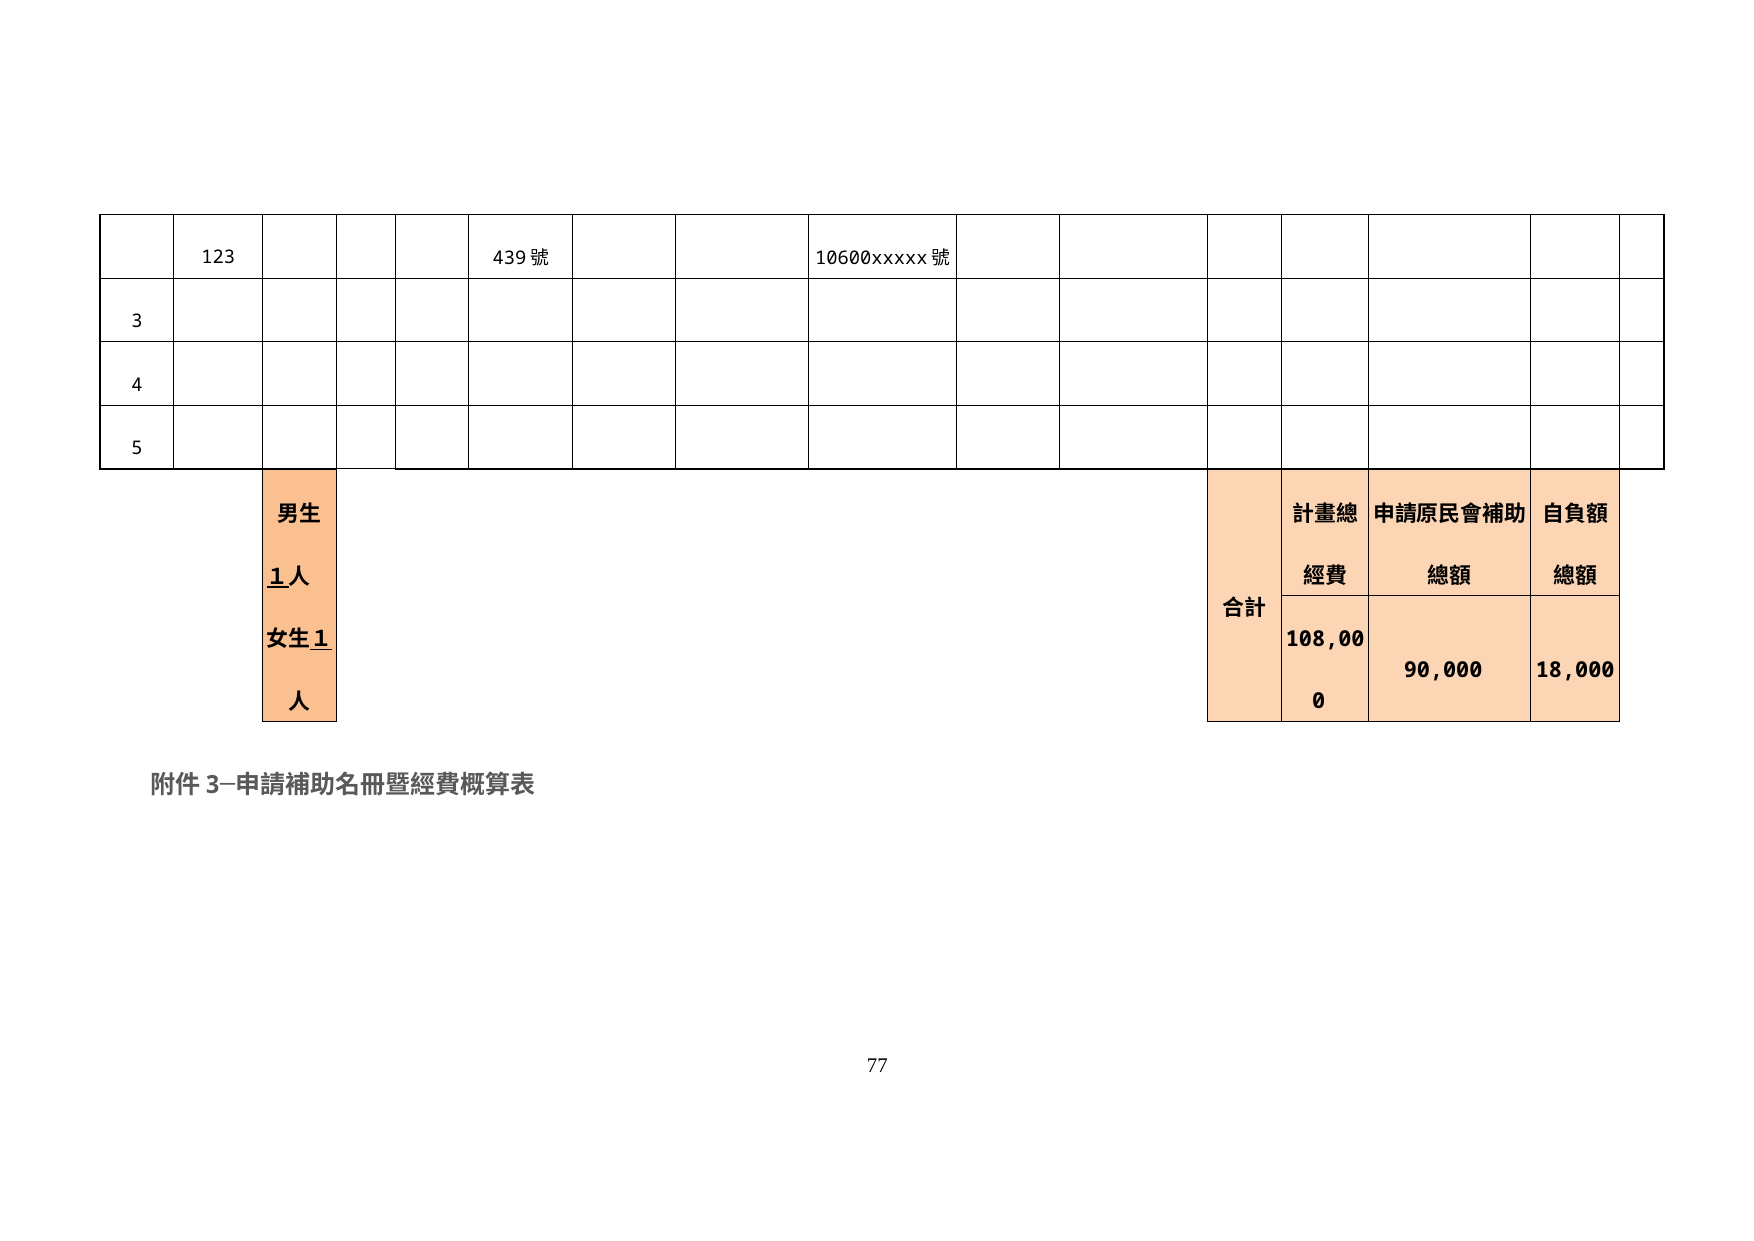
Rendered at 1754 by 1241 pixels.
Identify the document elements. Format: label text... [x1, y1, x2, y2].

table_cell [174, 279, 262, 341]
table_cell [676, 342, 808, 404]
table_cell [1208, 215, 1281, 277]
table_cell [1282, 279, 1368, 341]
table_cell 男生 １人 女生１人 [263, 470, 336, 721]
table_cell [1282, 406, 1368, 468]
table_cell [101, 215, 173, 277]
table_cell [573, 342, 675, 404]
table_cell 5 [101, 406, 173, 468]
table_cell [395, 595, 469, 721]
table_cell [337, 469, 395, 595]
table_cell [1531, 215, 1619, 277]
table_cell [469, 595, 572, 721]
table_cell [676, 215, 808, 277]
table_cell [957, 342, 1059, 404]
table_cell 90,000 [1369, 596, 1530, 721]
table_cell [469, 406, 572, 468]
table_cell [1060, 470, 1207, 595]
table_cell [1620, 470, 1664, 595]
table_cell [956, 470, 1059, 595]
table_cell [1620, 406, 1663, 468]
table_cell [1620, 215, 1663, 277]
table_cell [263, 279, 336, 341]
table_cell [395, 470, 469, 595]
table_cell [809, 406, 956, 468]
table_cell [396, 279, 468, 341]
table_cell [337, 215, 395, 277]
table_cell [1060, 406, 1207, 468]
table_cell [469, 279, 572, 341]
table_cell [572, 470, 676, 595]
table_cell [337, 342, 395, 404]
table_cell [396, 342, 468, 404]
table_cell [809, 595, 956, 721]
table_cell 18,000 [1531, 596, 1619, 721]
table_cell [956, 595, 1059, 721]
table_cell 申請原民會補助總額 [1369, 470, 1530, 595]
table_cell [1282, 342, 1368, 404]
table_cell [1208, 342, 1281, 404]
table_cell 計畫總經費 [1282, 470, 1368, 595]
table_cell [1282, 215, 1368, 277]
table_cell [809, 342, 956, 404]
table_cell [396, 406, 468, 468]
table_cell [809, 470, 956, 595]
table_cell [263, 215, 336, 277]
table_cell [809, 279, 956, 341]
table_cell 108,000 [1282, 596, 1368, 721]
table_cell 3 [101, 279, 173, 341]
table_cell [1369, 342, 1530, 404]
table_cell [1620, 595, 1664, 721]
table_cell [1664, 595, 1668, 721]
table_cell [676, 279, 808, 341]
table_cell [676, 470, 808, 595]
table_cell [263, 406, 336, 468]
table_cell [1369, 406, 1530, 468]
table_cell [572, 595, 676, 721]
table_cell [174, 595, 262, 721]
table_cell [396, 215, 468, 277]
table_cell [1369, 215, 1530, 277]
table_cell [337, 279, 395, 341]
table_cell [337, 406, 395, 468]
table_cell [263, 342, 336, 404]
table_cell 自負額總額 [1531, 470, 1619, 595]
table_cell [174, 342, 262, 404]
table_cell [1369, 279, 1530, 341]
table_cell [1060, 342, 1207, 404]
table_cell [100, 595, 174, 721]
table_cell [573, 406, 675, 468]
table_cell [469, 470, 572, 595]
table_cell [676, 406, 808, 468]
table_cell [174, 406, 262, 468]
table_cell [676, 595, 808, 721]
table_cell [100, 470, 174, 595]
table_cell 123 [174, 215, 262, 277]
table_cell 10600xxxxx號 [809, 215, 956, 277]
table_cell [1060, 595, 1207, 721]
table_cell [1531, 406, 1619, 468]
text 附件3─申請補助名冊暨經費概算表 [150, 741, 1604, 803]
table_cell [337, 595, 395, 721]
table_cell [957, 279, 1059, 341]
table_cell 4 [101, 342, 173, 404]
table_cell [1060, 279, 1207, 341]
table_cell [1531, 279, 1619, 341]
table_cell [1208, 279, 1281, 341]
table_cell [1531, 342, 1619, 404]
table_cell [1620, 342, 1663, 404]
table_cell [469, 342, 572, 404]
table_cell 合計 [1208, 470, 1281, 721]
table_cell [1620, 279, 1663, 341]
table_cell [957, 215, 1059, 277]
table_cell [1208, 406, 1281, 468]
table_cell 439號 [469, 215, 572, 277]
table_cell [1060, 215, 1207, 277]
table_cell [957, 406, 1059, 468]
table_cell [1664, 468, 1668, 595]
table_cell [174, 470, 262, 595]
table_cell [573, 215, 675, 277]
table_cell [573, 279, 675, 341]
